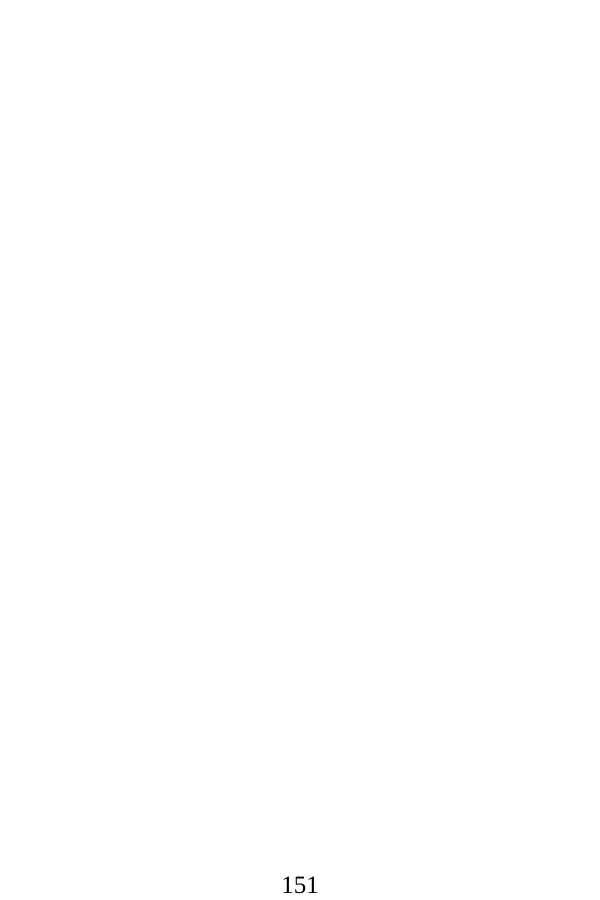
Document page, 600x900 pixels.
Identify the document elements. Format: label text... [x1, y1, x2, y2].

text . . . [37, 333, 562, 355]
text I walked up to Earth Guild and realized I had looked at the wrong business hours entirely and they weren’t open on the weekends at all. A stranger almost convinced me to pay $10 to go to the Big Crafty, but there was too much hubbub, and it’s supposedly free tomorrow. [37, 83, 562, 219]
text I’ve decided I’m going to finish transcribing entries and then see how nicely two labels fit side-by-side on 8.5x11. If I have to turn it sideways, I will, but having the lines oriented in the correct direction and using widely available paper seems like a win/win. Assuming the height ends up being 6.5, that would leave me with 5.5 left over, which sounds like a handy size for a travel journal. [37, 582, 562, 764]
text Anyway, for my first proto, I hope to staple together about 20 sheets at a time, then, based on how long the journal ends up being (maybe even [37, 764, 562, 832]
text I used the restroom, went back to Pritchard and inspected one of the journals while asking Sara’s apprentice Frankie some questions. I think she said you just poke the embroidery needle right through the paper… but the leather, too? [37, 378, 562, 492]
text I checked out the leather shop on Wall St., but they didn’t have anything helpful, so I walked to Wedge, ordered an Athletic and wrote in my journal. [37, 492, 562, 560]
text I walked down to AVL Club and got an Americano from Sierra, said her arms were tan. She said she had spent two weeks at the beach and was now broke. I sat in the window and wrote in my journal. [37, 219, 562, 310]
text All this bc I walked downtown to try out bronner’s shaving soap from FBFC [37, 37, 562, 83]
